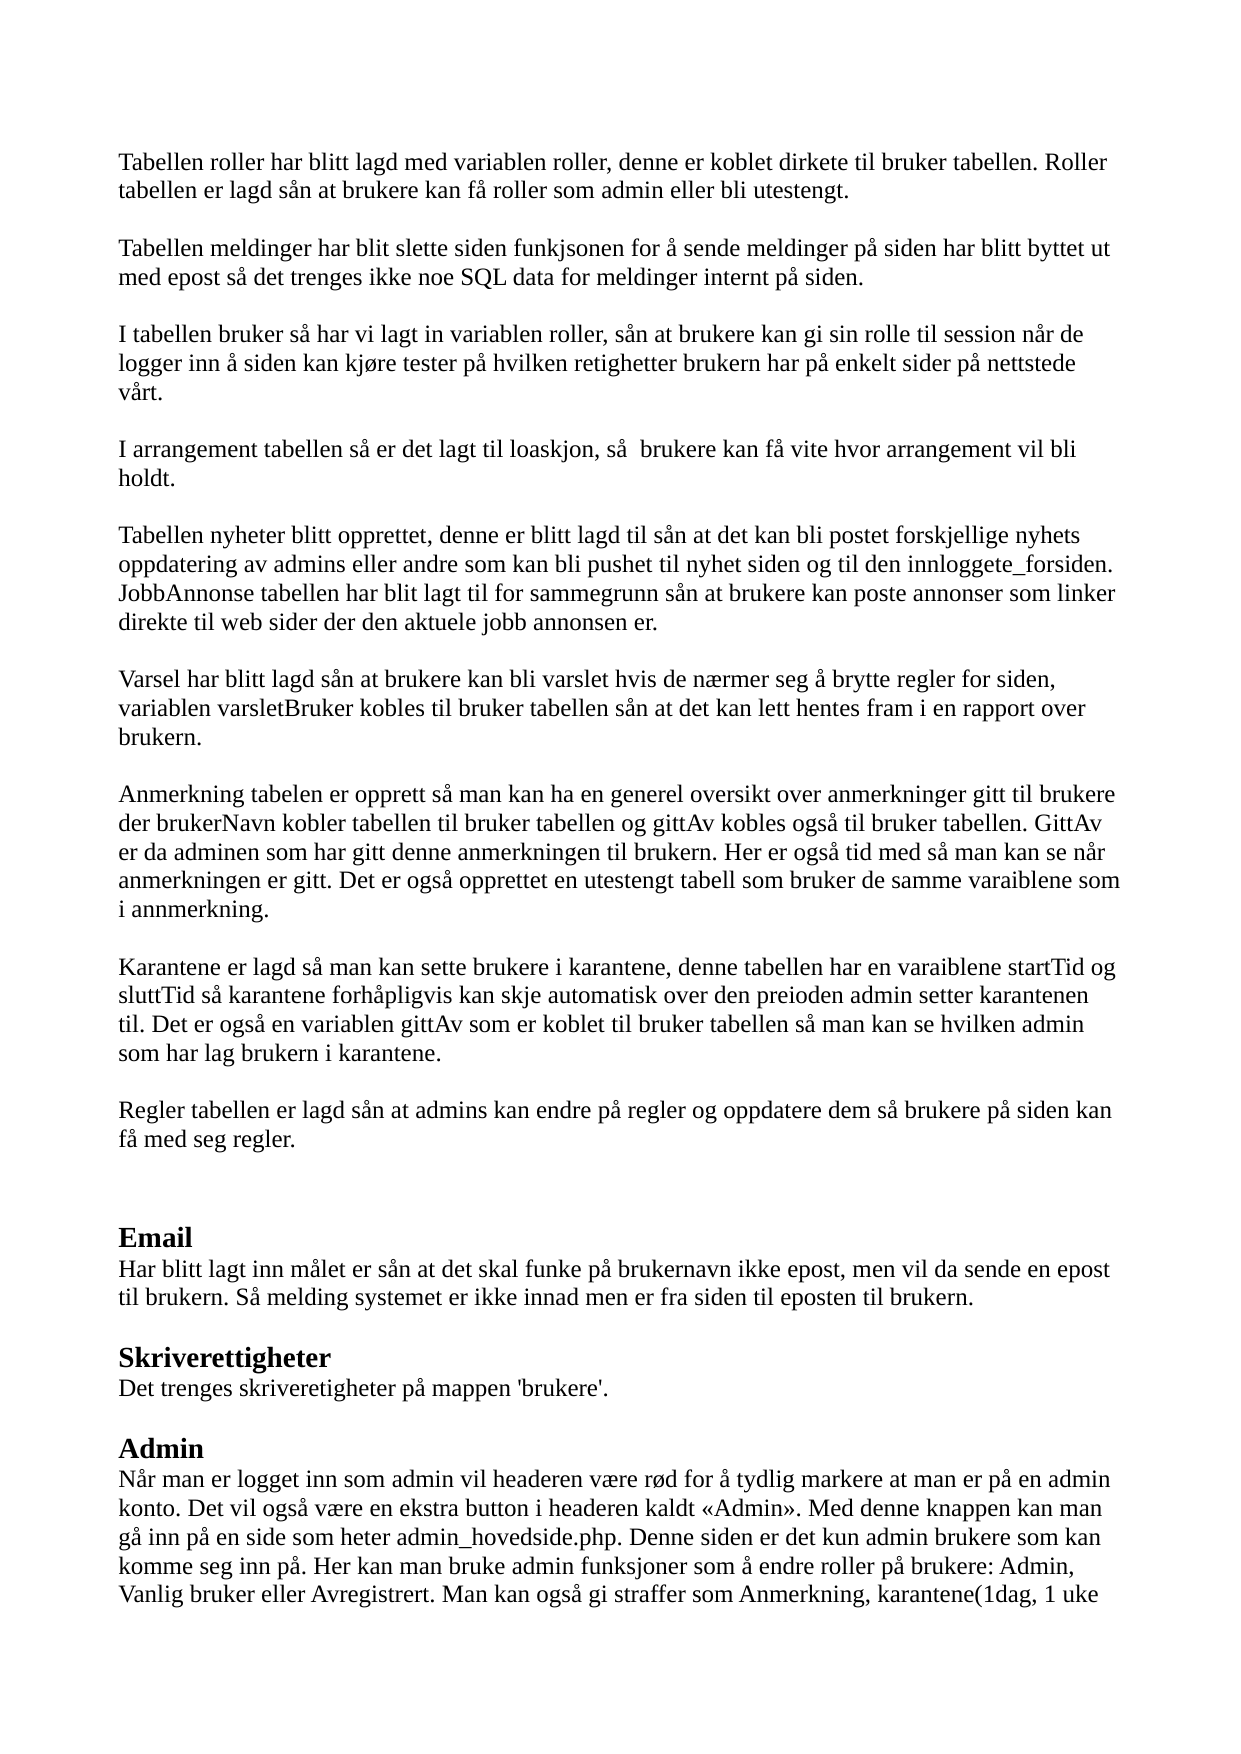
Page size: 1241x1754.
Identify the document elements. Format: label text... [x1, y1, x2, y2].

text Tabellen nyheter blitt opprettet, denne er blitt lagd til sån at det kan bli postet forskjellige nyhets oppdatering av admins eller andre som kan bli pushet til nyhet siden og til den innloggete_forsiden. [118, 521, 1122, 578]
text Karantene er lagd så man kan sette brukere i karantene, denne tabellen har en varaiblene startTid og sluttTid så karantene forhåpligvis kan skje automatisk over den preioden admin setter karantenen til. Det er også en variablen gittAv som er koblet til bruker tabellen så man kan se hvilken admin som har lag brukern i karantene. [118, 952, 1122, 1067]
text Email [118, 1220, 1122, 1254]
text Regler tabellen er lagd sån at admins kan endre på regler og oppdatere dem så brukere på siden kan få med seg regler. [118, 1096, 1122, 1153]
text Admin [118, 1431, 1122, 1464]
text I tabellen bruker så har vi lagt in variablen roller, sån at brukere kan gi sin rolle til session når de logger inn å siden kan kjøre tester på hvilken retighetter brukern har på enkelt sider på nettstede vårt. [118, 319, 1122, 406]
text Har blitt lagt inn målet er sån at det skal funke på brukernavn ikke epost, men vil da sende en epost til brukern. Så melding systemet er ikke innad men er fra siden til eposten til brukern. [118, 1254, 1122, 1311]
text der brukerNavn kobler tabellen til bruker tabellen og gittAv kobles også til bruker tabellen. GittAv er da adminen som har gitt denne anmerkningen til brukern. Her er også tid med så man kan se når anmerkningen er gitt. Det er også opprettet en utestengt tabell som bruker de samme varaiblene som i annmerkning. [118, 808, 1122, 923]
text Tabellen roller har blitt lagd med variablen roller, denne er koblet dirkete til bruker tabellen. Roller tabellen er lagd sån at brukere kan få roller som admin eller bli utestengt. [118, 147, 1122, 204]
text Skriverettigheter [118, 1340, 1122, 1373]
text I arrangement tabellen så er det lagt til loaskjon, så brukere kan få vite hvor arrangement vil bli holdt. [118, 434, 1122, 492]
text Når man er logget inn som admin vil headeren være rød for å tydlig markere at man er på en admin konto. Det vil også være en ekstra button i headeren kaldt «Admin». Med denne knappen kan man gå inn på en side som heter admin_hovedside.php. Denne siden er det kun admin brukere som kan komme seg inn på. Her kan man bruke admin funksjoner som å endre roller på brukere: Admin, Vanlig bruker eller Avregistrert. Man kan også gi straffer som Anmerkning, karantene(1dag, 1 uke [118, 1464, 1122, 1608]
text Anmerkning tabelen er opprett så man kan ha en generel oversikt over anmerkninger gitt til brukere [118, 779, 1122, 808]
text Det trenges skriveretigheter på mappen 'brukere'. [118, 1373, 1122, 1402]
text Tabellen meldinger har blit slette siden funkjsonen for å sende meldinger på siden har blitt byttet ut med epost så det trenges ikke noe SQL data for meldinger internt på siden. [118, 233, 1122, 291]
text Varsel har blitt lagd sån at brukere kan bli varslet hvis de nærmer seg å brytte regler for siden, variablen varsletBruker kobles til bruker tabellen sån at det kan lett hentes fram i en rapport over brukern. [118, 664, 1122, 751]
text JobbAnnonse tabellen har blit lagt til for sammegrunn sån at brukere kan poste annonser som linker direkte til web sider der den aktuele jobb annonsen er. [118, 578, 1122, 636]
